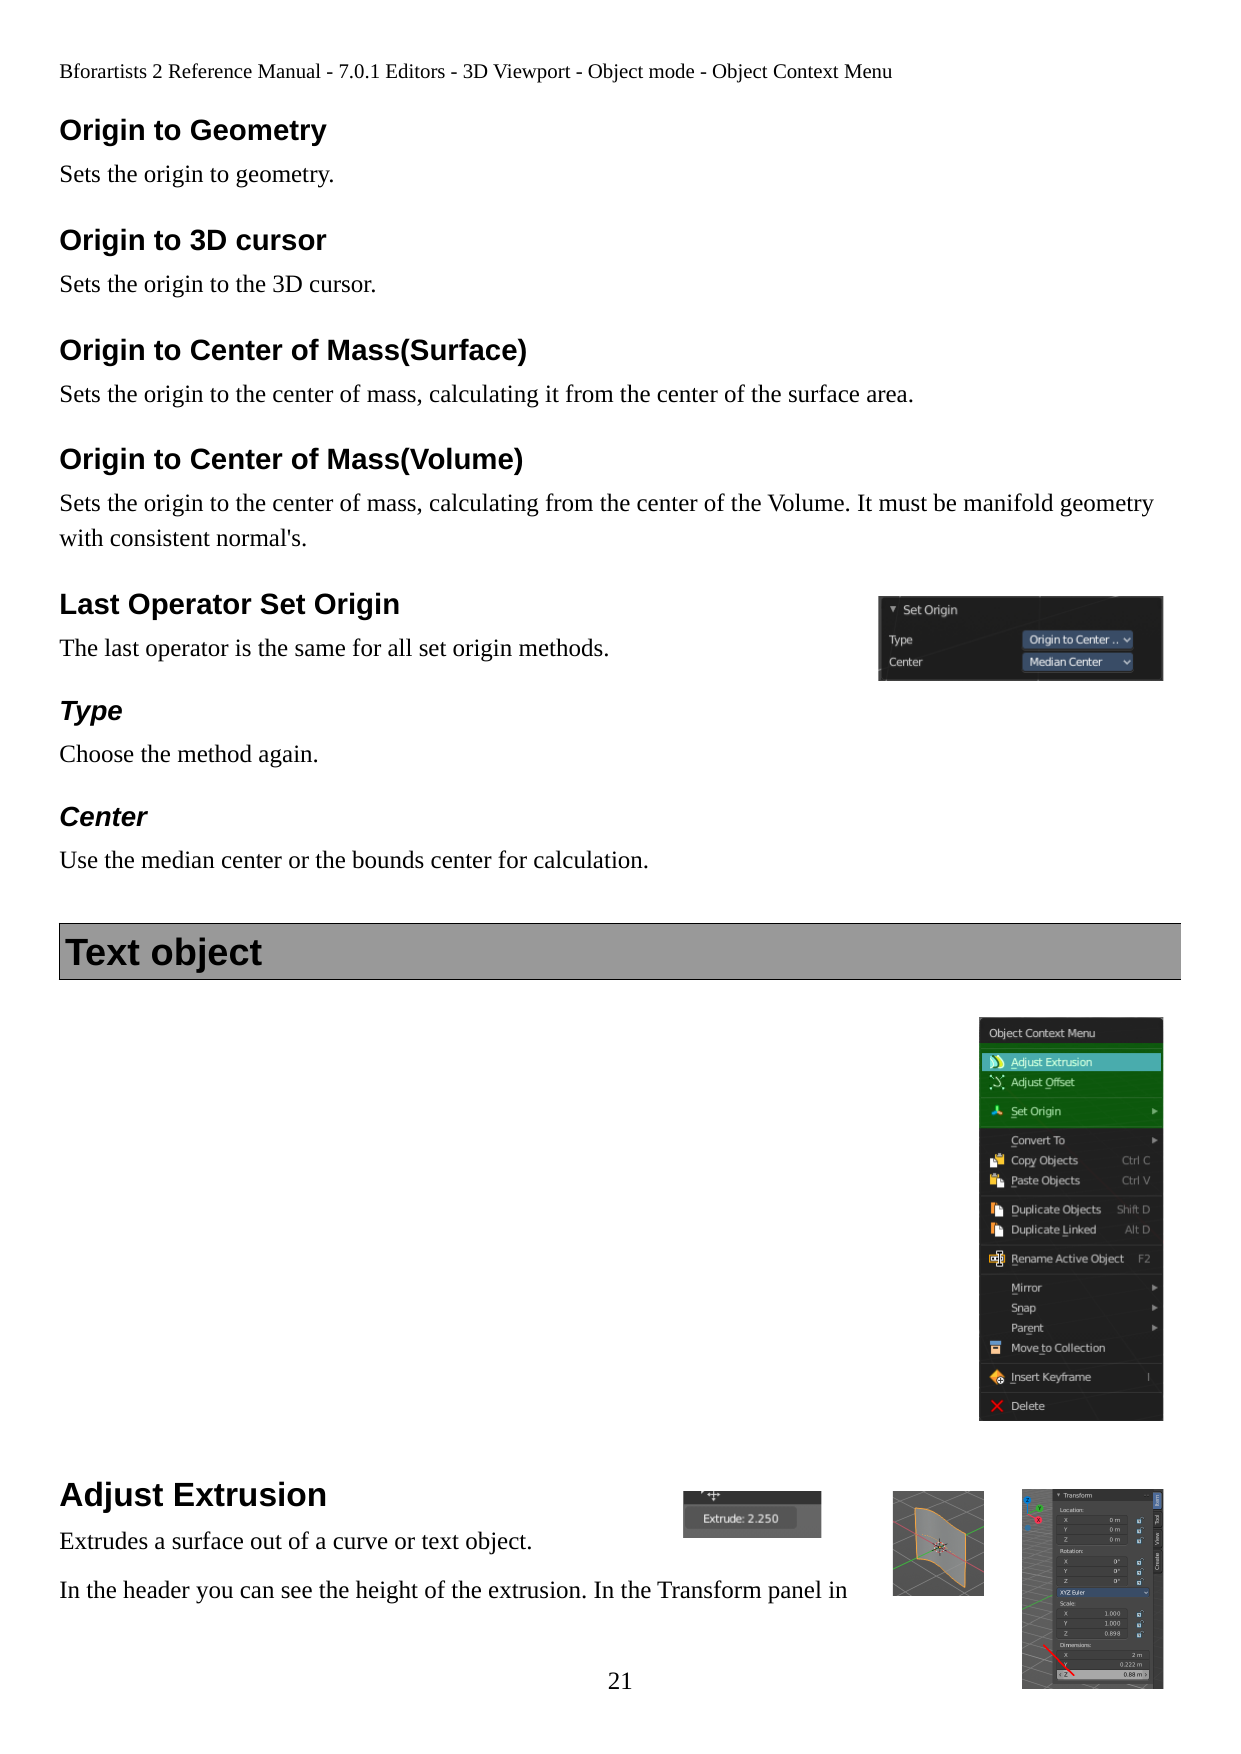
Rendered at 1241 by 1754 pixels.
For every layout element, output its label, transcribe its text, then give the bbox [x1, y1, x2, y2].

subtitle Origin to 3D cursor [59, 222, 1181, 256]
picture [878, 596, 1164, 681]
subtitle Center [59, 800, 1181, 832]
text In the header you can see the height of the extrusion. In the Transform panel in [59, 1575, 1022, 1604]
text Choose the method again. [59, 739, 1181, 768]
text The last operator is the same for all set origin methods. [59, 633, 878, 662]
table_header Text object [60, 924, 1181, 979]
picture [1022, 1489, 1164, 1689]
text Sets the origin to the center of mass, calculating it from the center of the surface area. [59, 379, 1181, 407]
text Sets the origin to the 3D cursor. [59, 269, 1181, 297]
text Use the median center or the bounds center for calculation. [59, 845, 1181, 873]
subtitle Last Operator Set Origin [59, 587, 1181, 620]
subtitle Origin to Geometry [59, 113, 1181, 146]
subtitle Type [59, 694, 1181, 726]
picture [683, 1491, 822, 1538]
text [984, 1526, 1022, 1555]
subtitle Origin to Center of Mass(Surface) [59, 332, 1181, 366]
text Sets the origin to geometry. [59, 159, 1181, 188]
picture [979, 1017, 1164, 1421]
text Extrudes a surface out of a curve or text object. [59, 1526, 892, 1555]
picture [892, 1491, 984, 1596]
subtitle Origin to Center of Mass(Volume) [59, 442, 1181, 476]
text Sets the origin to the center of mass, calculating from the center of the Volume. It must be manifold geometry with consistent normal's. [59, 488, 1181, 552]
subtitle Adjust Extrusion [59, 1475, 1181, 1514]
